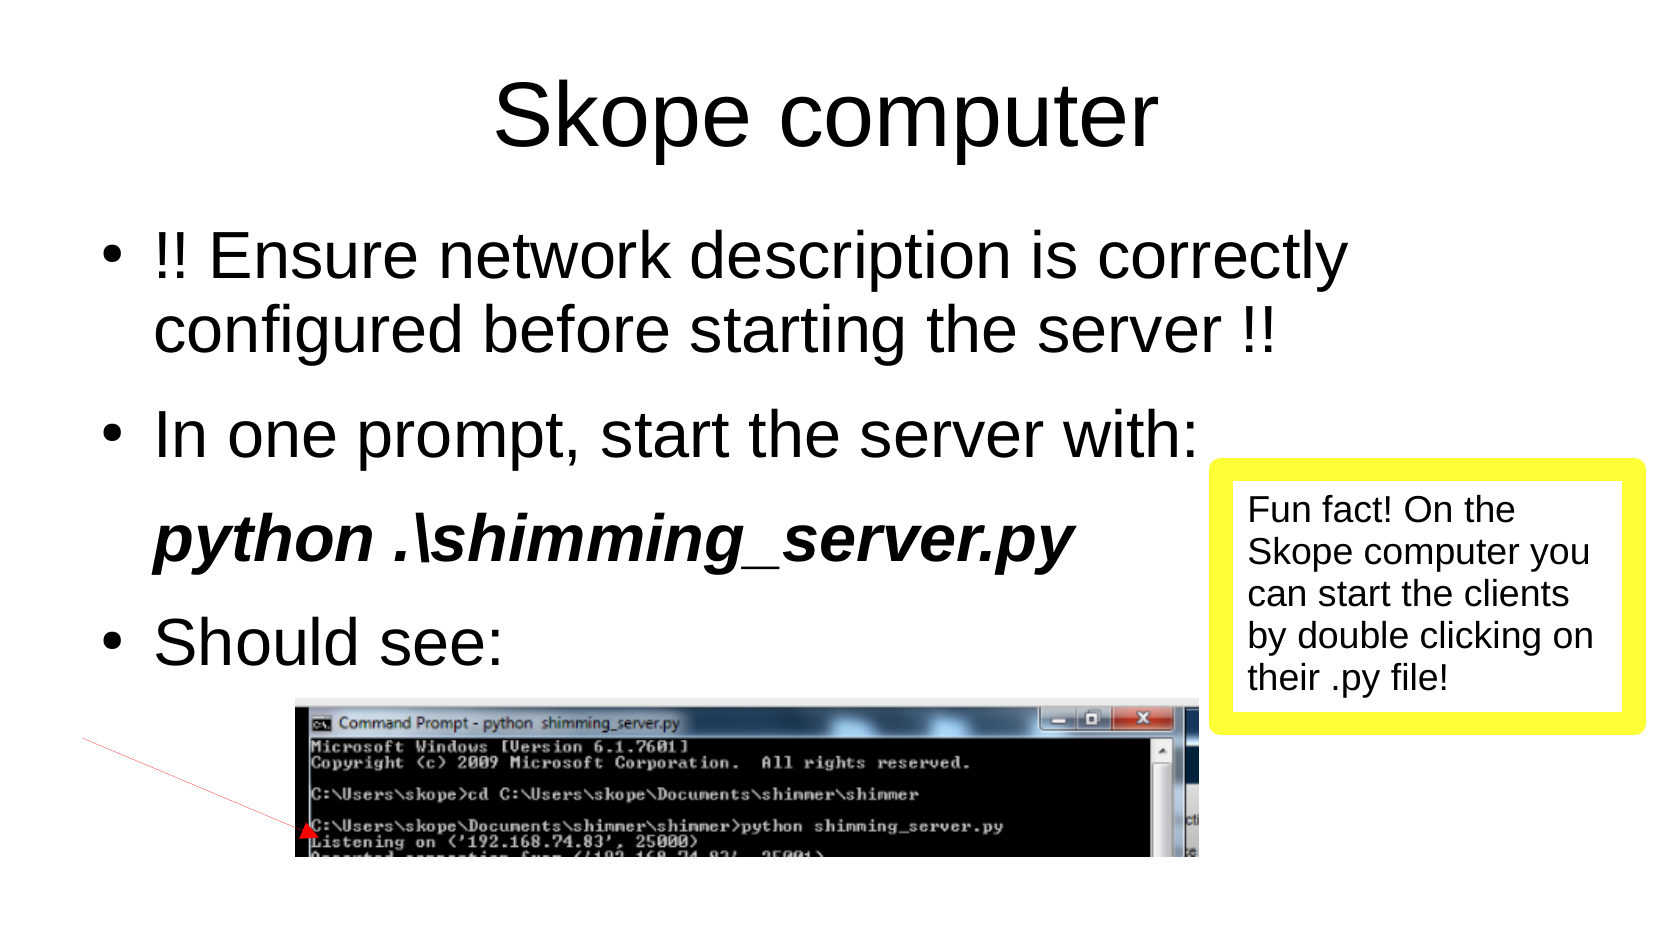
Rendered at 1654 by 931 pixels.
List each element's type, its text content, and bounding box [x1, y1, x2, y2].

picture [295, 698, 1199, 857]
text_box Fun fact! On the Skope computer you can start the clients by double clicking on their .py file! [1220, 469, 1635, 724]
list !! Ensure network description is correctly configured before starting the server !! In one prompt, start the server with: python .\shimming_server.py Should see: [82, 217, 1571, 758]
title Skope computer [82, 37, 1571, 193]
